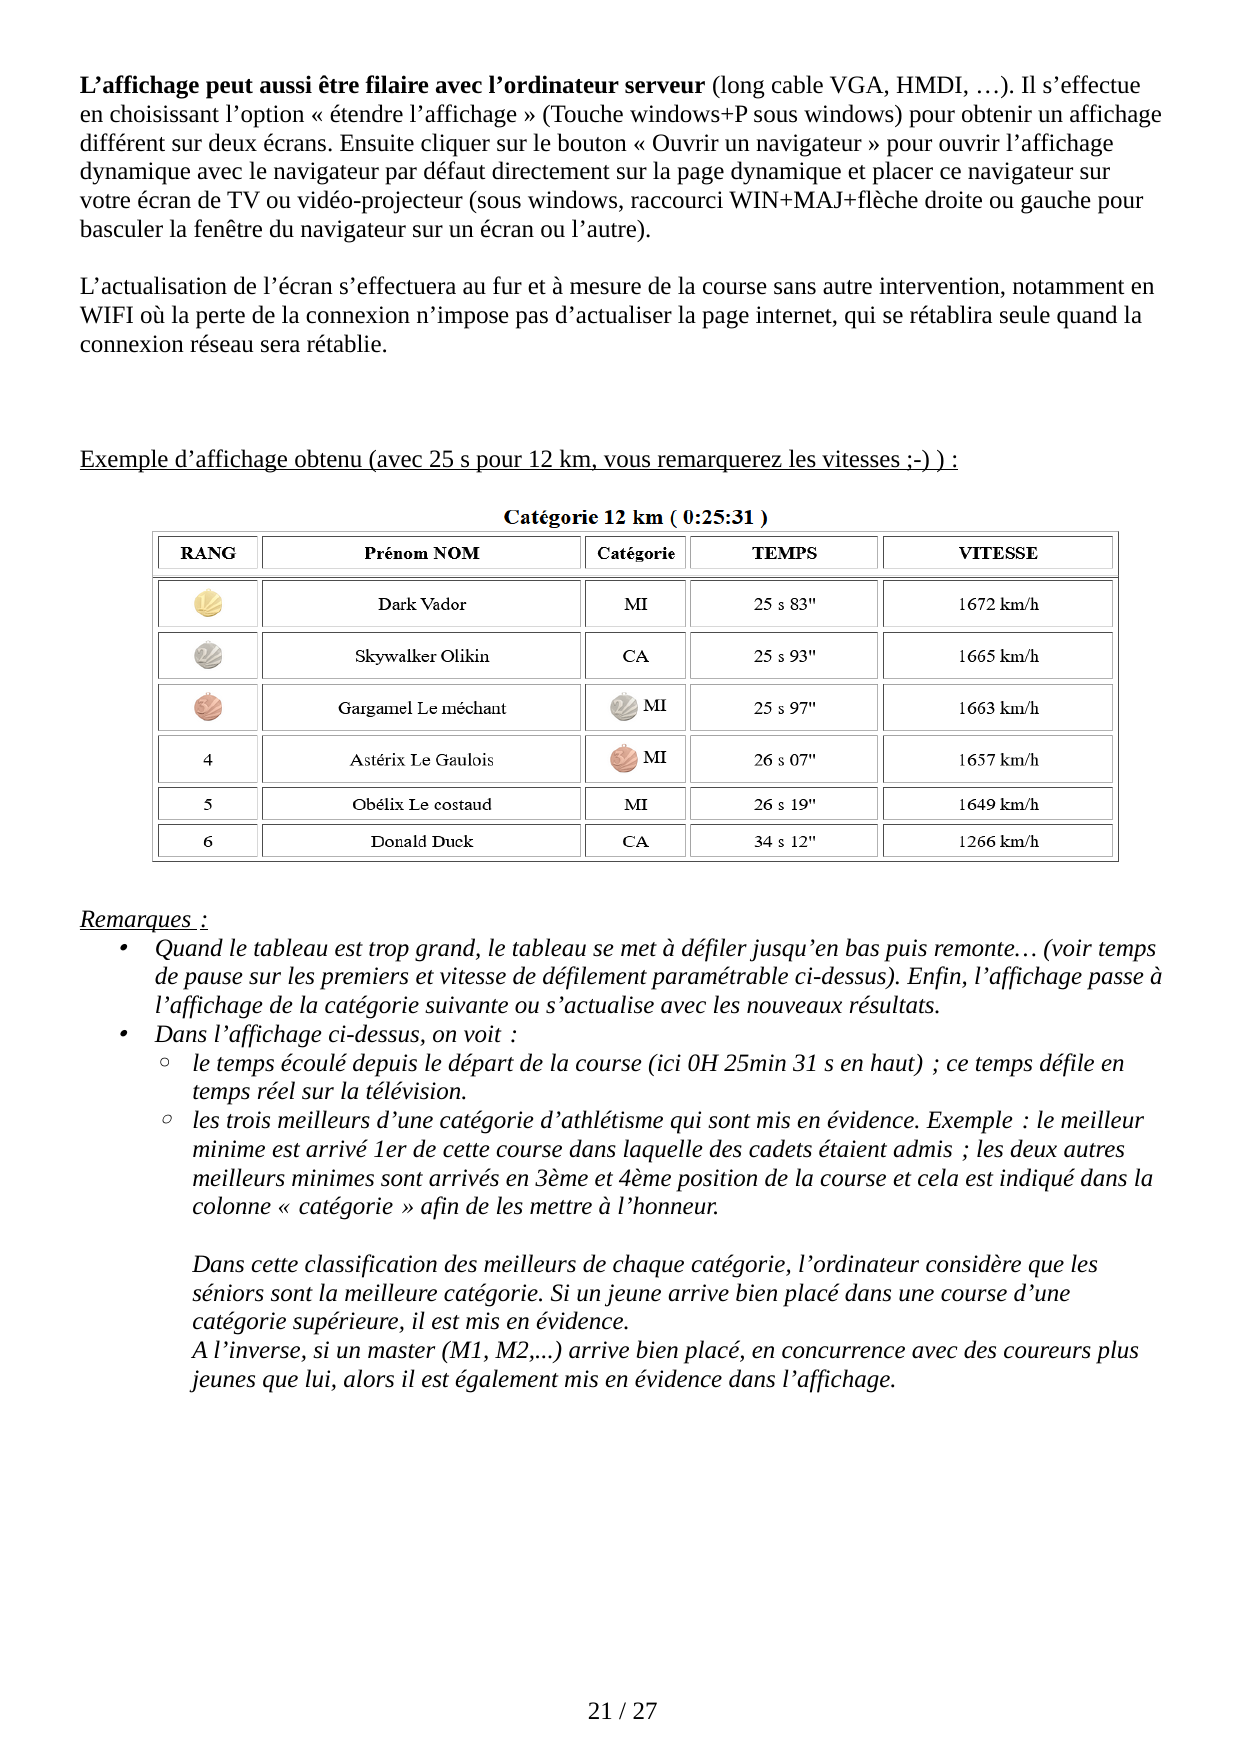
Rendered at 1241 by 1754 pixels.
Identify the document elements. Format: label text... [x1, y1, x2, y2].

text L’actualisation de l’écran s’effectuera au fur et à mesure de la course sans autre intervention, notamment en WIFI où la perte de la connexion n’impose pas d’actualiser la page internet, qui se rétablira seule quand la connexion réseau sera rétablie. [79, 271, 1165, 358]
text L’affichage peut aussi être filaire avec l’ordinateur serveur (long cable VGA, HMDI, …). Il s’effectue en choisissant l’option « étendre l’affichage » (Touche windows+P sous windows) pour obtenir un affichage différent sur deux écrans. Ensuite cliquer sur le bouton « Ouvrir un navigateur » pour ouvrir l’affichage dynamique avec le navigateur par défaut directement sur la page dynamique et placer ce navigateur sur votre écran de TV ou vidéo-projecteur (sous windows, raccourci WIN+MAJ+flèche droite ou gauche pour basculer la fenêtre du navigateur sur un écran ou l’autre). [79, 70, 1165, 243]
list Quand le tableau est trop grand, le tableau se met à défiler jusqu’en bas puis remonte… (voir temps de pause sur les premiers et vitesse de défilement paramétrable ci-dessus). Enfin, l’affichage passe à l’affichage de la catégorie suivante ou s’actualise avec les nouveaux résultats. [117, 933, 1165, 1019]
text Exemple d’affichage obtenu (avec 25 s pour 12 km, vous remarquerez les vitesses ;-) ) : [79, 444, 1165, 473]
list Dans l’affichage ci-dessus, on voit : [117, 1019, 1165, 1048]
list les trois meilleurs d’une catégorie d’athlétisme qui sont mis en évidence. Exemple : le meilleur minime est arrivé 1er de cette course dans laquelle des cadets étaient admis ; les deux autres meilleurs minimes sont arrivés en 3ème et 4ème position de la course et cela est indiqué dans la colonne « catégorie » afin de les mettre à l’honneur. Dans cette classification des meilleurs de chaque catégorie, l’ordinateur considère que les séniors sont la meilleure catégorie. Si un jeune arrive bien placé dans une course d’une catégorie supérieure, il est mis en évidence. A l’inverse, si un master (M1, M2,...) arrive bien placé, en concurrence avec des coureurs plus jeunes que lui, alors il est également mis en évidence dans l’affichage. [154, 1105, 1165, 1393]
text Remarques : [79, 904, 1165, 933]
picture [149, 504, 1124, 867]
list le temps écoulé depuis le départ de la course (ici 0H 25min 31 s en haut) ; ce temps défile en temps réel sur la télévision. [154, 1048, 1165, 1105]
